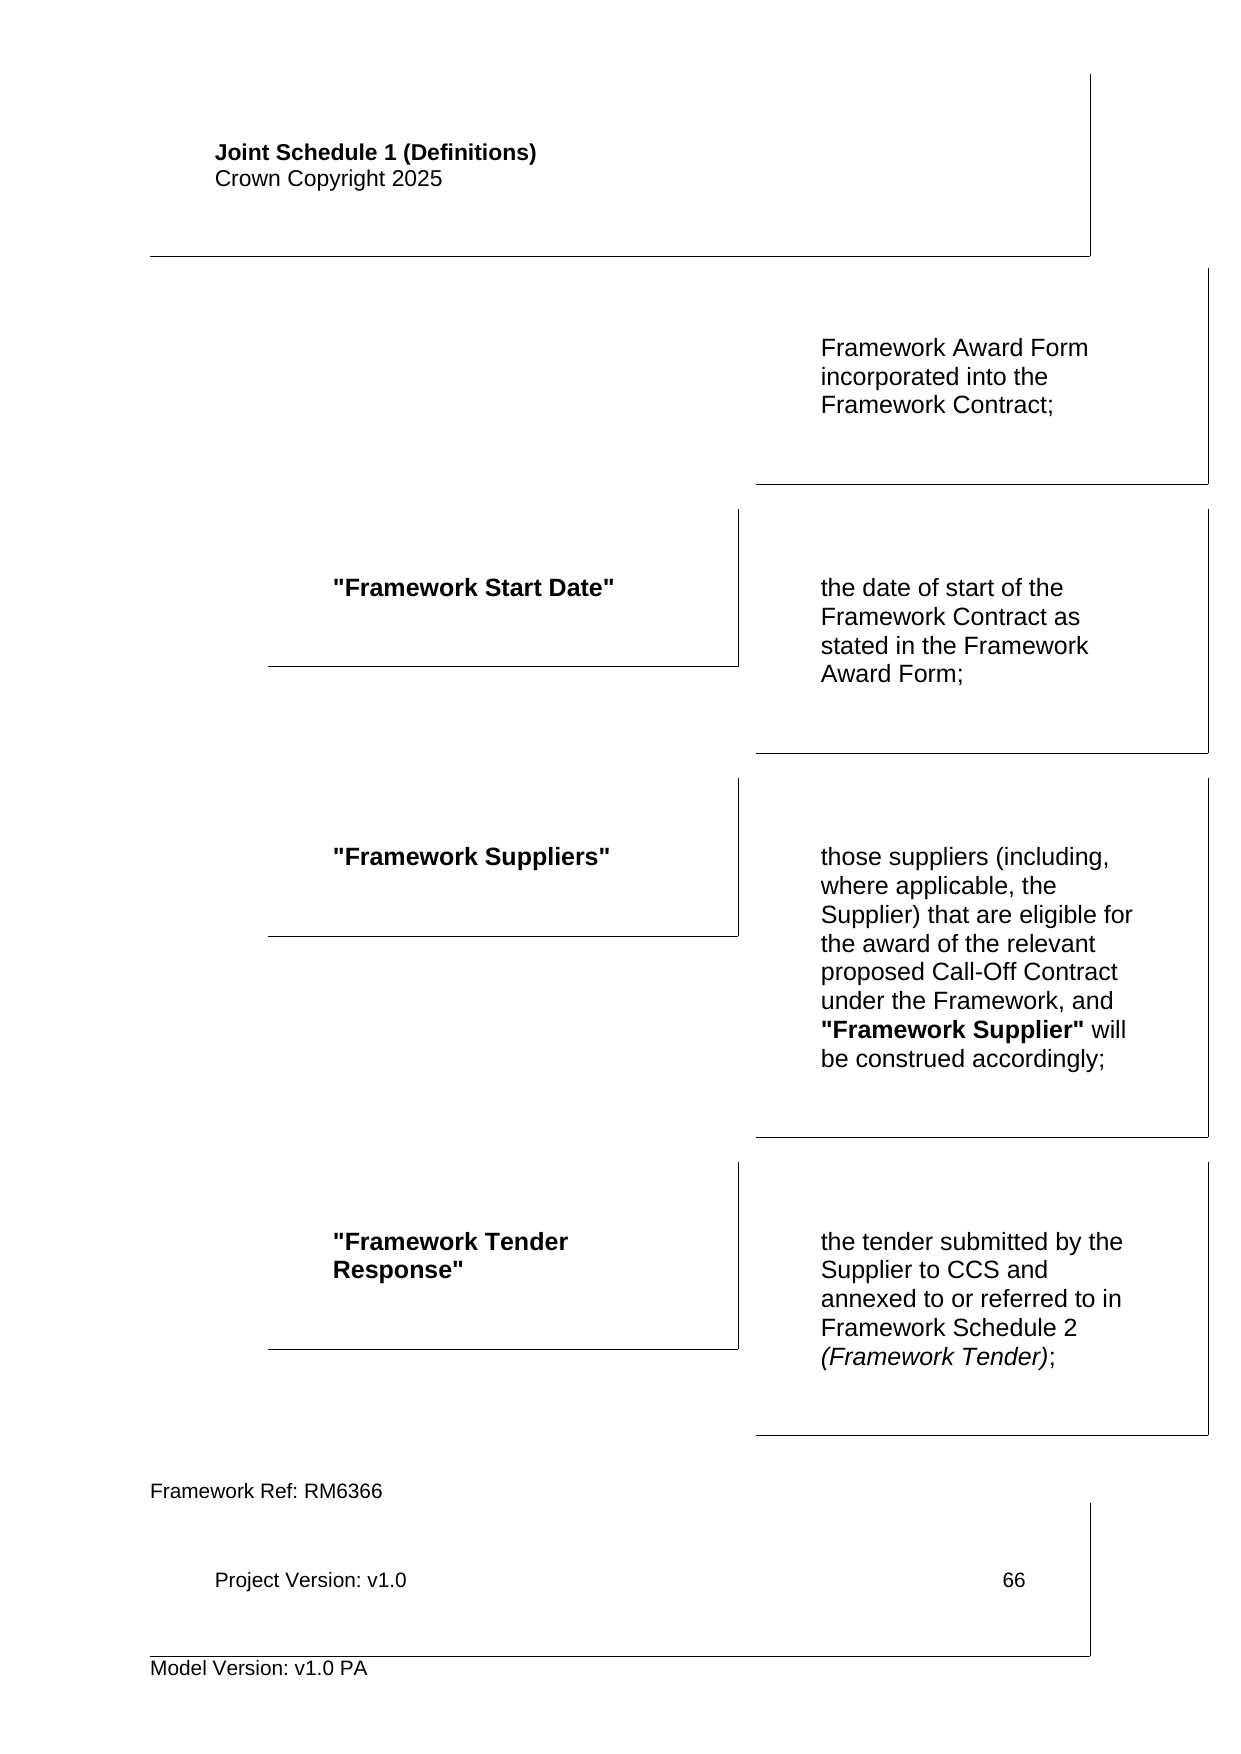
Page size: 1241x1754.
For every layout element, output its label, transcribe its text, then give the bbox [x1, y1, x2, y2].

table_cell "Framework Start Date" [268, 496, 738, 666]
table_cell [268, 937, 738, 1149]
table_cell Framework Award Form incorporated into the Framework Contract; [738, 256, 1208, 496]
table_cell "Framework Tender Response" [268, 1150, 738, 1349]
table_cell the tender submitted by the Supplier to CCS and annexed to or referred to in Framework Schedule 2 (Framework Tender); [738, 1150, 1208, 1447]
table_cell [268, 667, 738, 765]
table_cell those suppliers (including, where applicable, the Supplier) that are eligible for the award of the relevant proposed Call-Off Contract under the Framework, and "Framework Supplier" will be construed accordingly; [738, 765, 1208, 1149]
table_cell [268, 1350, 738, 1447]
table_cell the date of start of the Framework Contract as stated in the Framework Award Form; [738, 496, 1208, 765]
table_cell [268, 256, 738, 496]
table_cell "Framework Suppliers" [268, 765, 738, 936]
